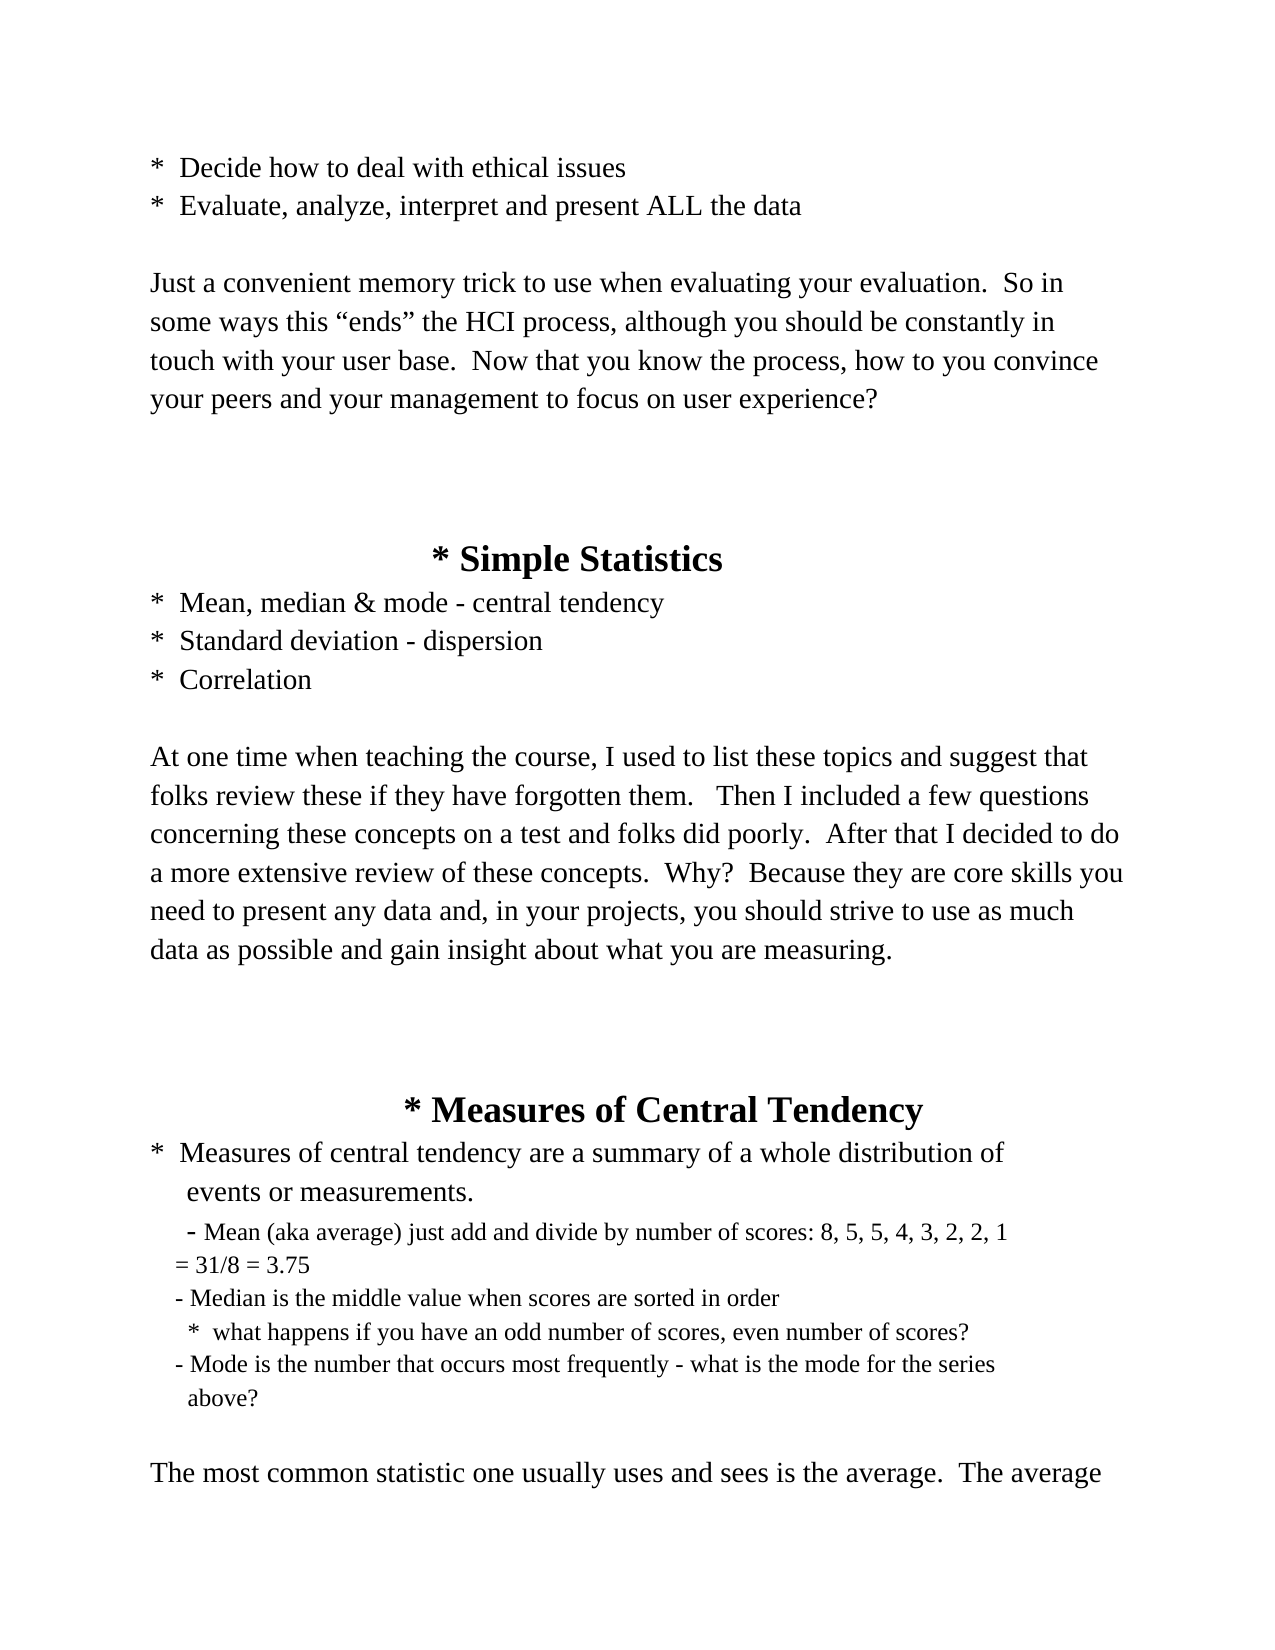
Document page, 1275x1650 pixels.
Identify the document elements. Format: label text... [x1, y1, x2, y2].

text * Decide how to deal with ethical issues * Evaluate, analyze, interpret and present ALL the data Just a convenient memory trick to use when evaluating your evaluation. So in some ways this “ends” the HCI process, although you should be constantly in touch with your user base. Now that you know the process, how to you convince your peers and your management to focus on user experience? * Simple Statistics * Mean, median & mode - central tendency * Standard deviation - dispersion * Correlation At one time when teaching the course, I used to list these topics and suggest that folks review these if they have forgotten them. Then I included a few questions concerning these concepts on a test and folks did poorly. After that I decided to do a more extensive review of these concepts. Why? Because they are core skills you need to present any data and, in your projects, you should strive to use as much data as possible and gain insight about what you are measuring. * Measures of Central Tendency * Measures of central tendency are a summary of a whole distribution of events or measurements. - Mean (aka average) just add and divide by number of scores: 8, 5, 5, 4, 3, 2, 2, 1 = 31/8 = 3.75 - Median is the middle value when scores are sorted in order * what happens if you have an odd number of scores, even number of scores? - Mode is the number that occurs most frequently - what is the mode for the series above? The most common statistic one usually uses and sees is the average. The average [150, 150, 1125, 1488]
